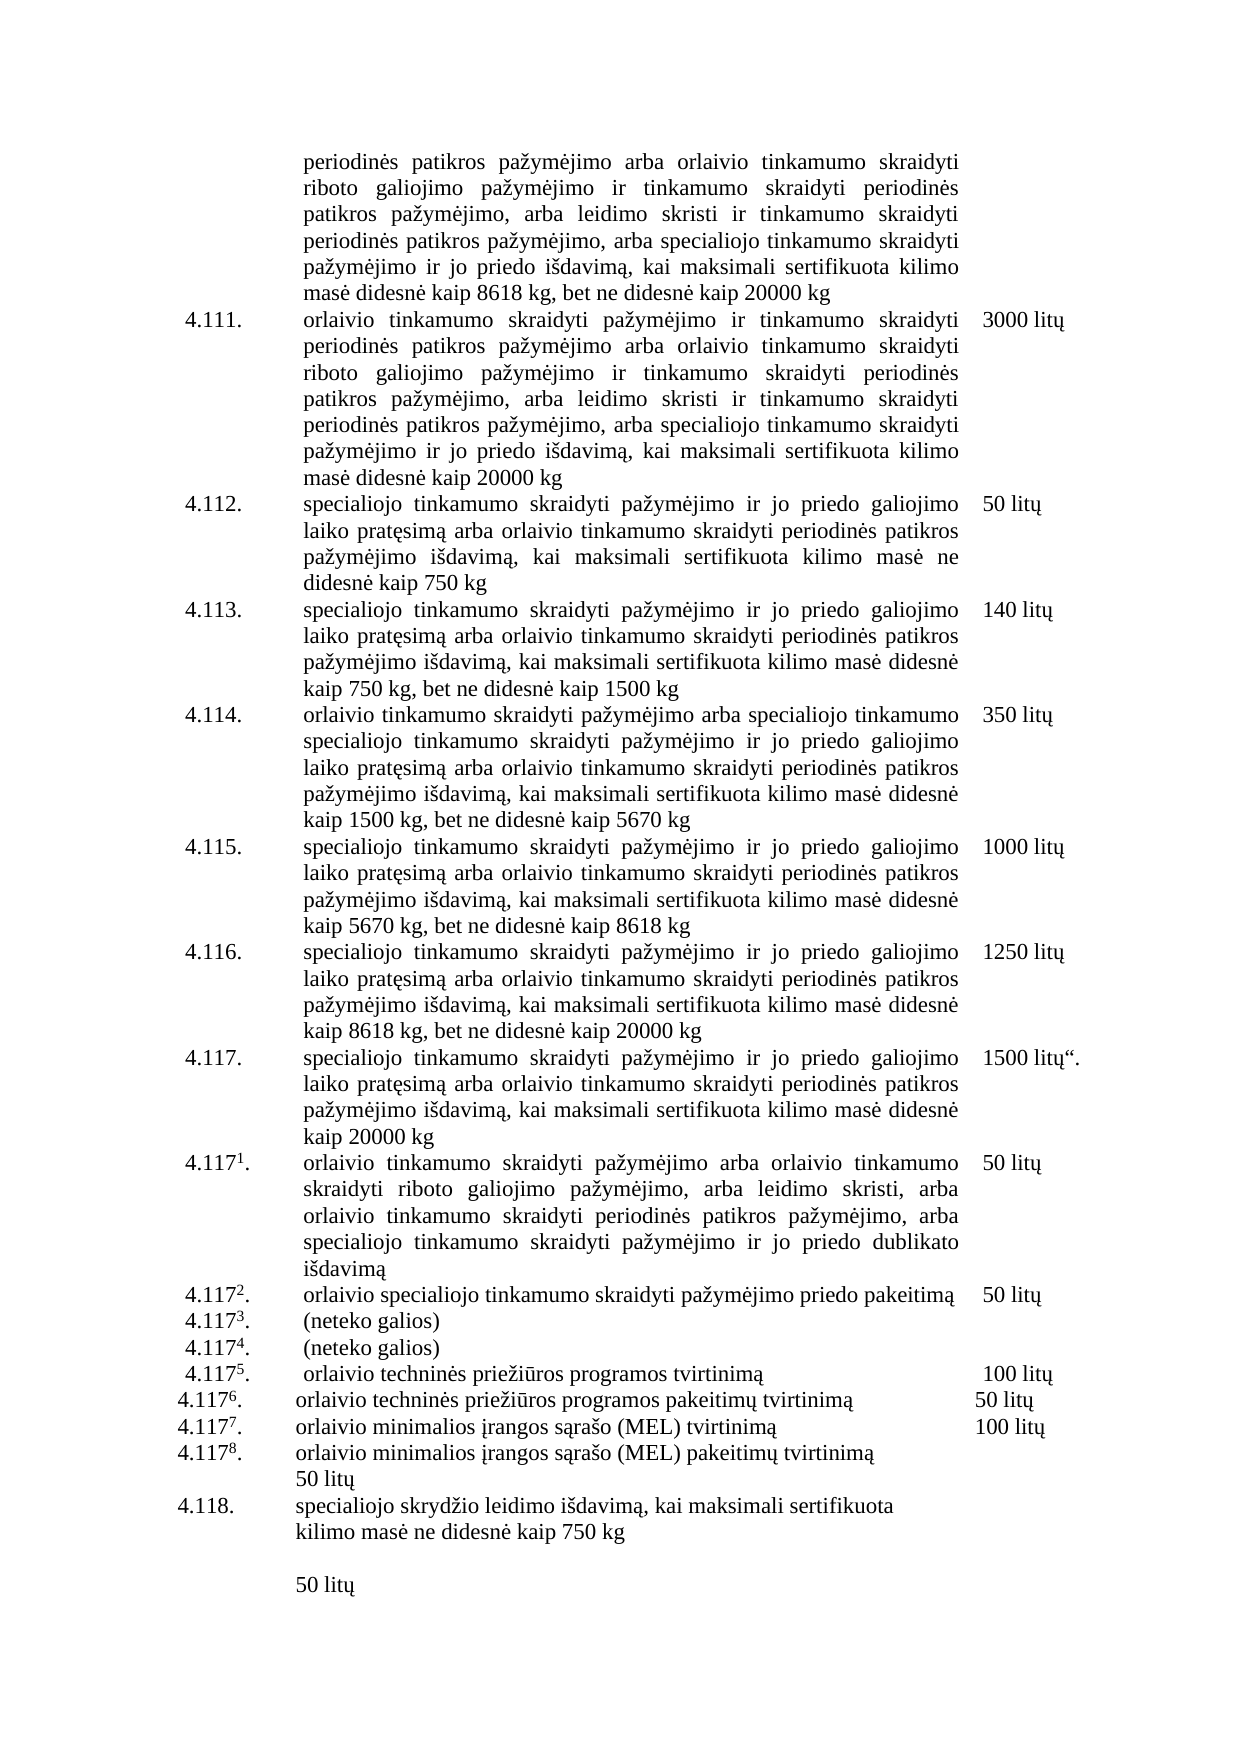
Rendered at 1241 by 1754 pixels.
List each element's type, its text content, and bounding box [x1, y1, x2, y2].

table_cell 100 litų [971, 1360, 1144, 1386]
table_cell 50 litų [971, 490, 1144, 596]
table_cell (neteko galios) [292, 1307, 971, 1334]
table_cell 4.1175. [174, 1360, 292, 1386]
table_cell specialiojo tinkamumo skraidyti pažymėjimo ir jo priedo galiojimo laiko pratęsimą arba orlaivio tinkamumo skraidyti periodinės patikros pažymėjimo išdavimą, kai maksimali sertifikuota kilimo masė didesnė kaip 750 kg, bet ne didesnė kaip 1500 kg [292, 596, 971, 701]
table_cell 4.1174. [174, 1334, 292, 1360]
text 4.118. specialiojo skrydžio leidimo išdavimą, kai maksimali sertifikuota kilimo masė ne didesnė kaip 750 kg 50 litų [177, 1492, 945, 1597]
table_cell [971, 1307, 1144, 1334]
table_cell orlaivio tinkamumo skraidyti pažymėjimo arba orlaivio tinkamumo skraidyti riboto galiojimo pažymėjimo, arba leidimo skristi, arba orlaivio tinkamumo skraidyti periodinės patikros pažymėjimo, arba specialiojo tinkamumo skraidyti pažymėjimo ir jo priedo dublikato išdavimą [292, 1149, 971, 1281]
table_cell orlaivio techninės priežiūros programos tvirtinimą [292, 1360, 971, 1386]
text 4.1176. orlaivio techninės priežiūros programos pakeitimų tvirtinimą 50 litų [177, 1386, 1122, 1413]
table_cell 1250 litų [971, 938, 1144, 1044]
table_cell orlaivio specialiojo tinkamumo skraidyti pažymėjimo priedo pakeitimą [292, 1281, 971, 1307]
table_cell 4.1173. [174, 1307, 292, 1334]
table_cell periodinės patikros pažymėjimo arba orlaivio tinkamumo skraidyti riboto galiojimo pažymėjimo ir tinkamumo skraidyti periodinės patikros pažymėjimo, arba leidimo skristi ir tinkamumo skraidyti periodinės patikros pažymėjimo, arba specialiojo tinkamumo skraidyti pažymėjimo ir jo priedo išdavimą, kai maksimali sertifikuota kilimo masė didesnė kaip 8618 kg, bet ne didesnė kaip 20000 kg [292, 148, 971, 306]
table_cell 1500 litų“. [971, 1044, 1144, 1149]
table_cell [971, 1334, 1144, 1360]
table_cell 50 litų [971, 1281, 1144, 1307]
table_cell 4.1171. [174, 1149, 292, 1281]
table_cell specialiojo tinkamumo skraidyti pažymėjimo ir jo priedo galiojimo laiko pratęsimą arba orlaivio tinkamumo skraidyti periodinės patikros pažymėjimo išdavimą, kai maksimali sertifikuota kilimo masė didesnė kaip 8618 kg, bet ne didesnė kaip 20000 kg [292, 938, 971, 1044]
table_cell orlaivio tinkamumo skraidyti pažymėjimo ir tinkamumo skraidyti periodinės patikros pažymėjimo arba orlaivio tinkamumo skraidyti riboto galiojimo pažymėjimo ir tinkamumo skraidyti periodinės patikros pažymėjimo, arba leidimo skristi ir tinkamumo skraidyti periodinės patikros pažymėjimo, arba specialiojo tinkamumo skraidyti pažymėjimo ir jo priedo išdavimą, kai maksimali sertifikuota kilimo masė didesnė kaip 20000 kg [292, 306, 971, 490]
table_cell 4.111. [174, 306, 292, 490]
table_cell specialiojo tinkamumo skraidyti pažymėjimo ir jo priedo galiojimo laiko pratęsimą arba orlaivio tinkamumo skraidyti periodinės patikros pažymėjimo išdavimą, kai maksimali sertifikuota kilimo masė didesnė kaip 5670 kg, bet ne didesnė kaip 8618 kg [292, 833, 971, 938]
table_cell 4.116. [174, 938, 292, 1044]
table_cell 4.112. [174, 490, 292, 596]
table_cell [174, 148, 292, 306]
table_cell 4.1172. [174, 1281, 292, 1307]
table_cell 1000 litų [971, 833, 1144, 938]
table_cell 4.113. [174, 596, 292, 701]
text 4.1177. orlaivio minimalios įrangos sąrašo (MEL) tvirtinimą 100 litų [177, 1413, 1122, 1439]
table_cell specialiojo tinkamumo skraidyti pažymėjimo ir jo priedo galiojimo laiko pratęsimą arba orlaivio tinkamumo skraidyti periodinės patikros pažymėjimo išdavimą, kai maksimali sertifikuota kilimo masė ne didesnė kaip 750 kg [292, 490, 971, 596]
table_cell specialiojo tinkamumo skraidyti pažymėjimo ir jo priedo galiojimo laiko pratęsimą arba orlaivio tinkamumo skraidyti periodinės patikros pažymėjimo išdavimą, kai maksimali sertifikuota kilimo masė didesnė kaip 20000 kg [292, 1044, 971, 1149]
table_cell 3000 litų [971, 306, 1144, 490]
table_cell orlaivio tinkamumo skraidyti pažymėjimo arba specialiojo tinkamumo specialiojo tinkamumo skraidyti pažymėjimo ir jo priedo galiojimo laiko pratęsimą arba orlaivio tinkamumo skraidyti periodinės patikros pažymėjimo išdavimą, kai maksimali sertifikuota kilimo masė didesnė kaip 1500 kg, bet ne didesnė kaip 5670 kg [292, 701, 971, 833]
table_cell (neteko galios) [292, 1334, 971, 1360]
table_cell 350 litų [971, 701, 1144, 833]
table_cell 4.117. [174, 1044, 292, 1149]
table_cell 4.114. [174, 701, 292, 833]
table_cell [971, 148, 1144, 306]
table_cell 140 litų [971, 596, 1144, 701]
table_cell 4.115. [174, 833, 292, 938]
table_cell 50 litų [971, 1149, 1144, 1281]
text 4.1178. orlaivio minimalios įrangos sąrašo (MEL) pakeitimų tvirtinimą 50 litų [177, 1439, 945, 1492]
